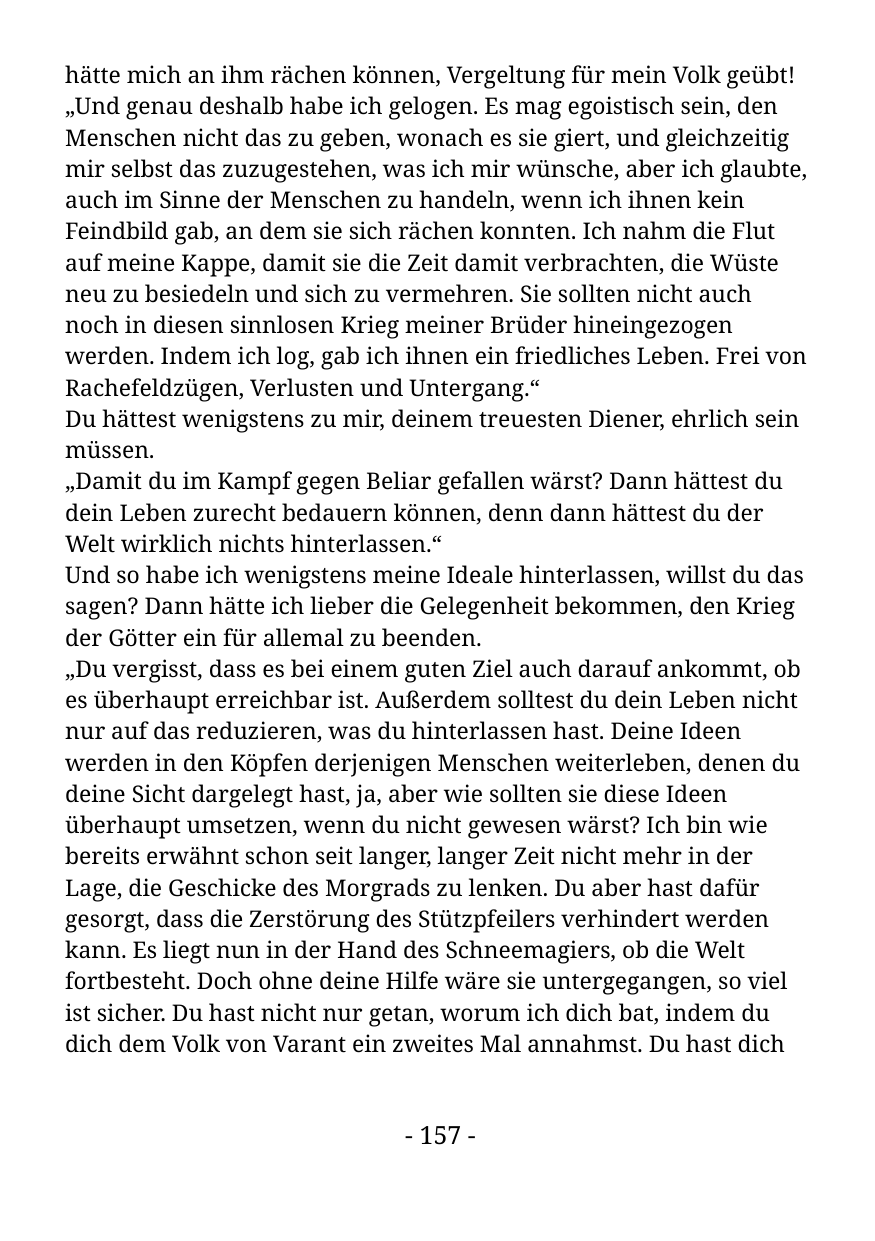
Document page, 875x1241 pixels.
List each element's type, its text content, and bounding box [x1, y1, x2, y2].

text hätte mich an ihm rächen können, Vergeltung für mein Volk geübt! „Und genau deshalb habe ich gelogen. Es mag egoistisch sein, den Menschen nicht das zu geben, wonach es sie giert, und gleichzeitig mir selbst das zuzugestehen, was ich mir wünsche, aber ich glaubte, auch im Sinne der Menschen zu handeln, wenn ich ihnen kein Feindbild gab, an dem sie sich rächen konnten. Ich nahm die Flut auf meine Kappe, damit sie die Zeit damit verbrachten, die Wüste neu zu besiedeln und sich zu vermehren. Sie sollten nicht auch noch in diesen sinnlosen Krieg meiner Brüder hineingezogen werden. Indem ich log, gab ich ihnen ein friedliches Leben. Frei von Rachefeldzügen, Verlusten und Untergang.“ Du hättest wenigstens zu mir, deinem treuesten Diener, ehrlich sein müssen. „Damit du im Kampf gegen Beliar gefallen wärst? Dann hättest du dein Leben zurecht bedauern können, denn dann hättest du der Welt wirklich nichts hinterlassen.“ Und so habe ich wenigstens meine Ideale hinterlassen, willst du das sagen? Dann hätte ich lieber die Gelegenheit bekommen, den Krieg der Götter ein für allemal zu beenden. „Du vergisst, dass es bei einem guten Ziel auch darauf ankommt, ob es überhaupt erreichbar ist. Außerdem solltest du dein Leben nicht nur auf das reduzieren, was du hinterlassen hast. Deine Ideen werden in den Köpfen derjenigen Menschen weiterleben, denen du deine Sicht dargelegt hast, ja, aber wie sollten sie diese Ideen überhaupt umsetzen, wenn du nicht gewesen wärst? Ich bin wie bereits erwähnt schon seit langer, langer Zeit nicht mehr in der Lage, die Geschicke des Morgrads zu lenken. Du aber hast dafür gesorgt, dass die Zerstörung des Stützpfeilers verhindert werden kann. Es liegt nun in der Hand des Schneemagiers, ob die Welt fortbesteht. Doch ohne deine Hilfe wäre sie untergegangen, so viel ist sicher. Du hast nicht nur getan, worum ich dich bat, indem du dich dem Volk von Varant ein zweites Mal annahmst. Du hast dich [65, 59, 809, 1059]
